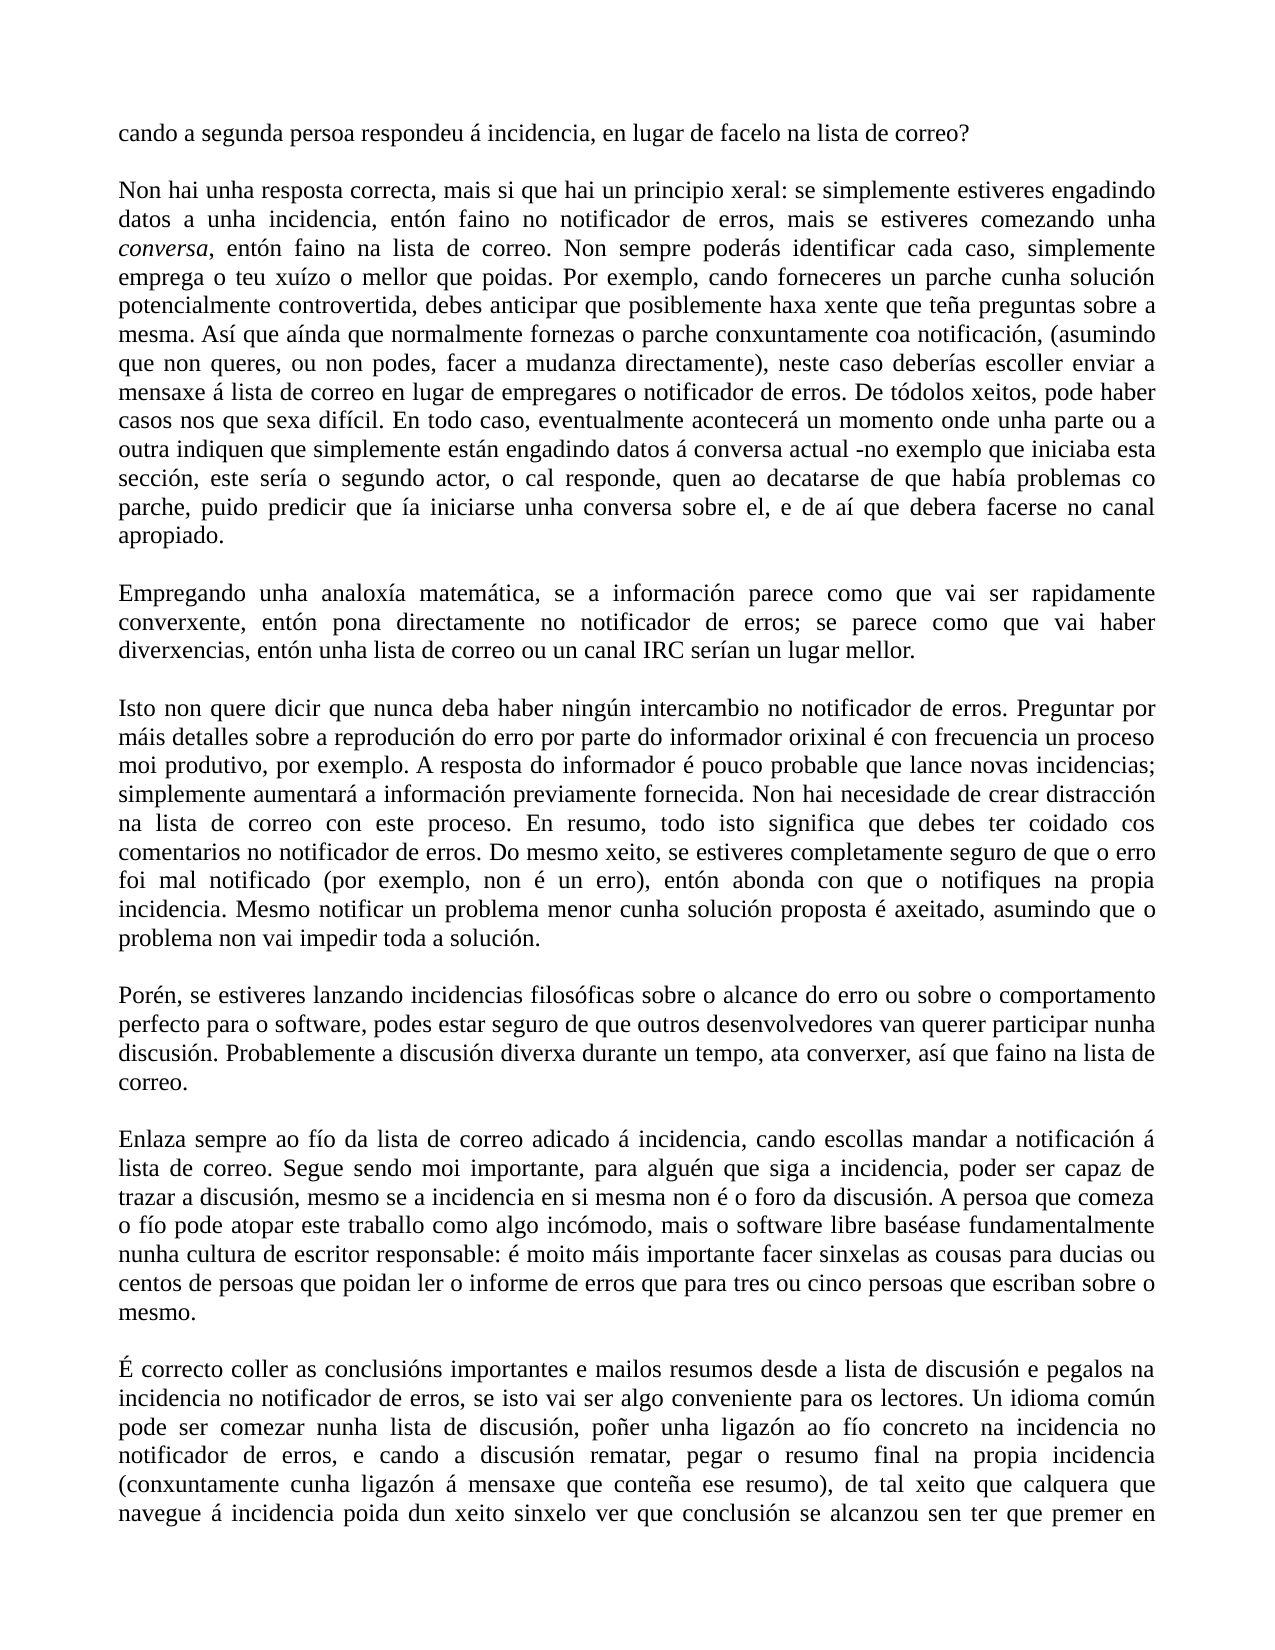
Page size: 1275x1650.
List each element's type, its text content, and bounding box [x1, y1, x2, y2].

text Porén, se estiveres lanzando incidencias filosóficas sobre o alcance do erro ou sobre o comportamento perfecto para o software, podes estar seguro de que outros desenvolvedores van querer participar nunha discusión. Probablemente a discusión diverxa durante un tempo, ata converxer, así que faino na lista de correo. [118, 981, 1157, 1096]
text Non hai unha resposta correcta, mais si que hai un principio xeral: se simplemente estiveres engadindo datos a unha incidencia, entón faino no notificador de erros, mais se estiveres comezando unha conversa, entón faino na lista de correo. Non sempre poderás identificar cada caso, simplemente emprega o teu xuízo o mellor que poidas. Por exemplo, cando forneceres un parche cunha solución potencialmente controvertida, debes anticipar que posiblemente haxa xente que teña preguntas sobre a mesma. Así que aínda que normalmente fornezas o parche conxuntamente coa notificación, (asumindo que non queres, ou non podes, facer a mudanza directamente), neste caso deberías escoller enviar a mensaxe á lista de correo en lugar de empregares o notificador de erros. De tódolos xeitos, pode haber casos nos que sexa difícil. En todo caso, eventualmente acontecerá un momento onde unha parte ou a outra indiquen que simplemente están engadindo datos á conversa actual -no exemplo que iniciaba esta sección, este sería o segundo actor, o cal responde, quen ao decatarse de que había problemas co parche, puido predicir que ía iniciarse unha conversa sobre el, e de aí que debera facerse no canal apropiado. [118, 176, 1157, 549]
text É correcto coller as conclusións importantes e mailos resumos desde a lista de discusión e pegalos na incidencia no notificador de erros, se isto vai ser algo conveniente para os lectores. Un idioma común pode ser comezar nunha lista de discusión, poñer unha ligazón ao fío concreto na incidencia no notificador de erros, e cando a discusión rematar, pegar o resumo final na propia incidencia (conxuntamente cunha ligazón á mensaxe que conteña ese resumo), de tal xeito que calquera que navegue á incidencia poida dun xeito sinxelo ver que conclusión se alcanzou sen ter que premer en [118, 1354, 1157, 1527]
text Enlaza sempre ao fío da lista de correo adicado á incidencia, cando escollas mandar a notificación á lista de correo. Segue sendo moi importante, para alguén que siga a incidencia, poder ser capaz de trazar a discusión, mesmo se a incidencia en si mesma non é o foro da discusión. A persoa que comeza o fío pode atopar este traballo como algo incómodo, mais o software libre baséase fundamentalmente nunha cultura de escritor responsable: é moito máis importante facer sinxelas as cousas para ducias ou centos de persoas que poidan ler o informe de erros que para tres ou cinco persoas que escriban sobre o mesmo. [118, 1124, 1157, 1326]
text Empregando unha analoxía matemática, se a información parece como que vai ser rapidamente converxente, entón pona directamente no notificador de erros; se parece como que vai haber diverxencias, entón unha lista de correo ou un canal IRC serían un lugar mellor. [118, 578, 1157, 664]
text Isto non quere dicir que nunca deba haber ningún intercambio no notificador de erros. Preguntar por máis detalles sobre a reprodución do erro por parte do informador orixinal é con frecuencia un proceso moi produtivo, por exemplo. A resposta do informador é pouco probable que lance novas incidencias; simplemente aumentará a información previamente fornecida. Non hai necesidade de crear distracción na lista de correo con este proceso. En resumo, todo isto significa que debes ter coidado cos comentarios no notificador de erros. Do mesmo xeito, se estiveres completamente seguro de que o erro foi mal notificado (por exemplo, non é un erro), entón abonda con que o notifiques na propia incidencia. Mesmo notificar un problema menor cunha solución proposta é axeitado, asumindo que o problema non vai impedir toda a solución. [118, 693, 1157, 952]
text cando a segunda persoa respondeu á incidencia, en lugar de facelo na lista de correo? [118, 118, 1157, 147]
